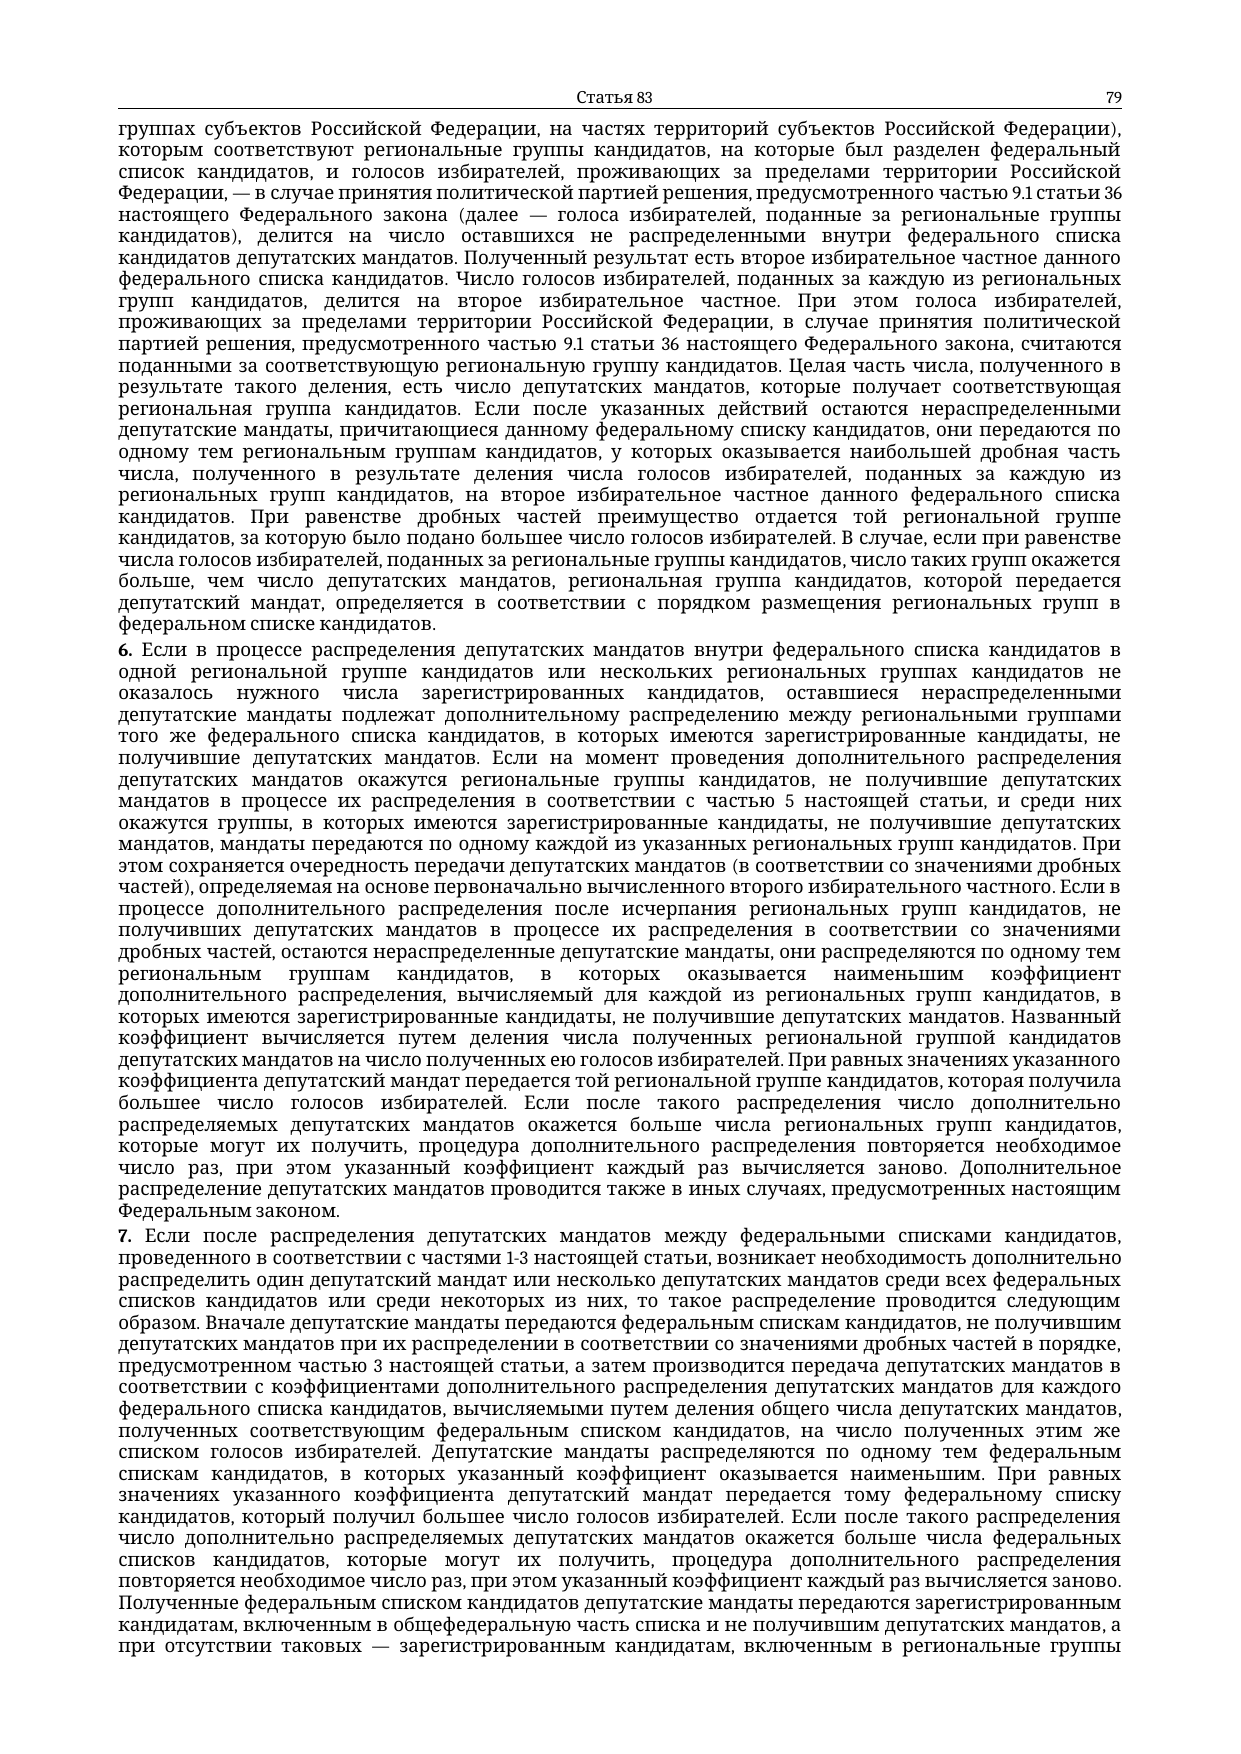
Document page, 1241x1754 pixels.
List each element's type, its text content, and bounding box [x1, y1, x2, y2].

text 6. Если в процессе распределения депутатских мандатов внутри федерального списка кандидатов в одной региональной группе кандидатов или нескольких региональных группах кандидатов не оказалось нужного числа зарегистрированных кандидатов, оставшиеся нераспределенными депутатские мандаты подлежат дополнительному распределению между региональными группами того же федерального списка кандидатов, в которых имеются зарегистрированные кандидаты, не получившие депутатских мандатов. Если на момент проведения дополнительного распределения депутатских мандатов окажутся региональные группы кандидатов, не получившие депутатских мандатов в процессе их распределения в соответствии с частью 5 настоящей статьи, и среди них окажутся группы, в которых имеются зарегистрированные кандидаты, не получившие депутатских мандатов, мандаты передаются по одному каждой из указанных региональных групп кандидатов. При этом сохраняется очередность передачи депутатских мандатов (в соответствии со значениями дробных частей), определяемая на основе первоначально вычисленного второго избирательного частного. Если в процессе дополнительного распределения после исчерпания региональных групп кандидатов, не получивших депутатских мандатов в процессе их распределения в соответствии со значениями дробных частей, остаются нераспределенные депутатские мандаты, они распределяются по одному тем региональным группам кандидатов, в которых оказывается наименьшим коэффициент дополнительного распределения, вычисляемый для каждой из региональных групп кандидатов, в которых имеются зарегистрированные кандидаты, не получившие депутатских мандатов. Названный коэффициент вычисляется путем деления числа полученных региональной группой кандидатов депутатских мандатов на число полученных ею голосов избирателей. При равных значениях указанного коэффициента депутатский мандат передается той региональной группе кандидатов, которая получила большее число голосов избирателей. Если после такого распределения число дополнительно распределяемых депутатских мандатов окажется больше числа региональных групп кандидатов, которые могут их получить, процедура дополнительного распределения повторяется необходимое число раз, при этом указанный коэффициент каждый раз вычисляется заново. Дополнительное распределение депутатских мандатов проводится также в иных случаях, предусмотренных настоящим Федеральным законом. [118, 640, 1122, 1222]
text группах субъектов Российской Федерации, на частях территорий субъектов Российской Федерации), которым соответствуют региональные группы кандидатов, на которые был разделен федеральный список кандидатов, и голосов избирателей, проживающих за пределами территории Российской Федерации, — в случае принятия политической партией решения, предусмотренного частью 9.1 статьи 36 настоящего Федерального закона (далее — голоса избирателей, поданные за региональные группы кандидатов), делится на число оставшихся не распределенными внутри федерального списка кандидатов депутатских мандатов. Полученный результат есть второе избирательное частное данного федерального списка кандидатов. Число голосов избирателей, поданных за каждую из региональных групп кандидатов, делится на второе избирательное частное. При этом голоса избирателей, проживающих за пределами территории Российской Федерации, в случае принятия политической партией решения, предусмотренного частью 9.1 статьи 36 настоящего Федерального закона, считаются поданными за соответствующую региональную группу кандидатов. Целая часть числа, полученного в результате такого деления, есть число депутатских мандатов, которые получает соответствующая региональная группа кандидатов. Если после указанных действий остаются нераспределенными депутатские мандаты, причитающиеся данному федеральному списку кандидатов, они передаются по одному тем региональным группам кандидатов, у которых оказывается наибольшей дробная часть числа, полученного в результате деления числа голосов избирателей, поданных за каждую из региональных групп кандидатов, на второе избирательное частное данного федерального списка кандидатов. При равенстве дробных частей преимущество отдается той региональной группе кандидатов, за которую было подано большее число голосов избирателей. В случае, если при равенстве числа голосов избирателей, поданных за региональные группы кандидатов, число таких групп окажется больше, чем число депутатских мандатов, региональная группа кандидатов, которой передается депутатский мандат, определяется в соответствии с порядком размещения региональных групп в федеральном списке кандидатов. [118, 118, 1122, 636]
text 7. Если после распределения депутатских мандатов между федеральными списками кандидатов, проведенного в соответствии с частями 1-3 настоящей статьи, возникает необходимость дополнительно распределить один депутатский мандат или несколько депутатских мандатов среди всех федеральных списков кандидатов или среди некоторых из них, то такое распределение проводится следующим образом. Вначале депутатские мандаты передаются федеральным спискам кандидатов, не получившим депутатских мандатов при их распределении в соответствии со значениями дробных частей в порядке, предусмотренном частью 3 настоящей статьи, а затем производится передача депутатских мандатов в соответствии с коэффициентами дополнительного распределения депутатских мандатов для каждого федерального списка кандидатов, вычисляемыми путем деления общего числа депутатских мандатов, полученных соответствующим федеральным списком кандидатов, на число полученных этим же списком голосов избирателей. Депутатские мандаты распределяются по одному тем федеральным спискам кандидатов, в которых указанный коэффициент оказывается наименьшим. При равных значениях указанного коэффициента депутатский мандат передается тому федеральному списку кандидатов, который получил большее число голосов избирателей. Если после такого распределения число дополнительно распределяемых депутатских мандатов окажется больше числа федеральных списков кандидатов, которые могут их получить, процедура дополнительного распределения повторяется необходимое число раз, при этом указанный коэффициент каждый раз вычисляется заново. Полученные федеральным списком кандидатов депутатские мандаты передаются зарегистрированным кандидатам, включенным в общефедеральную часть списка и не получившим депутатских мандатов, а при отсутствии таковых — зарегистрированным кандидатам, включенным в региональные группы [118, 1226, 1122, 1657]
